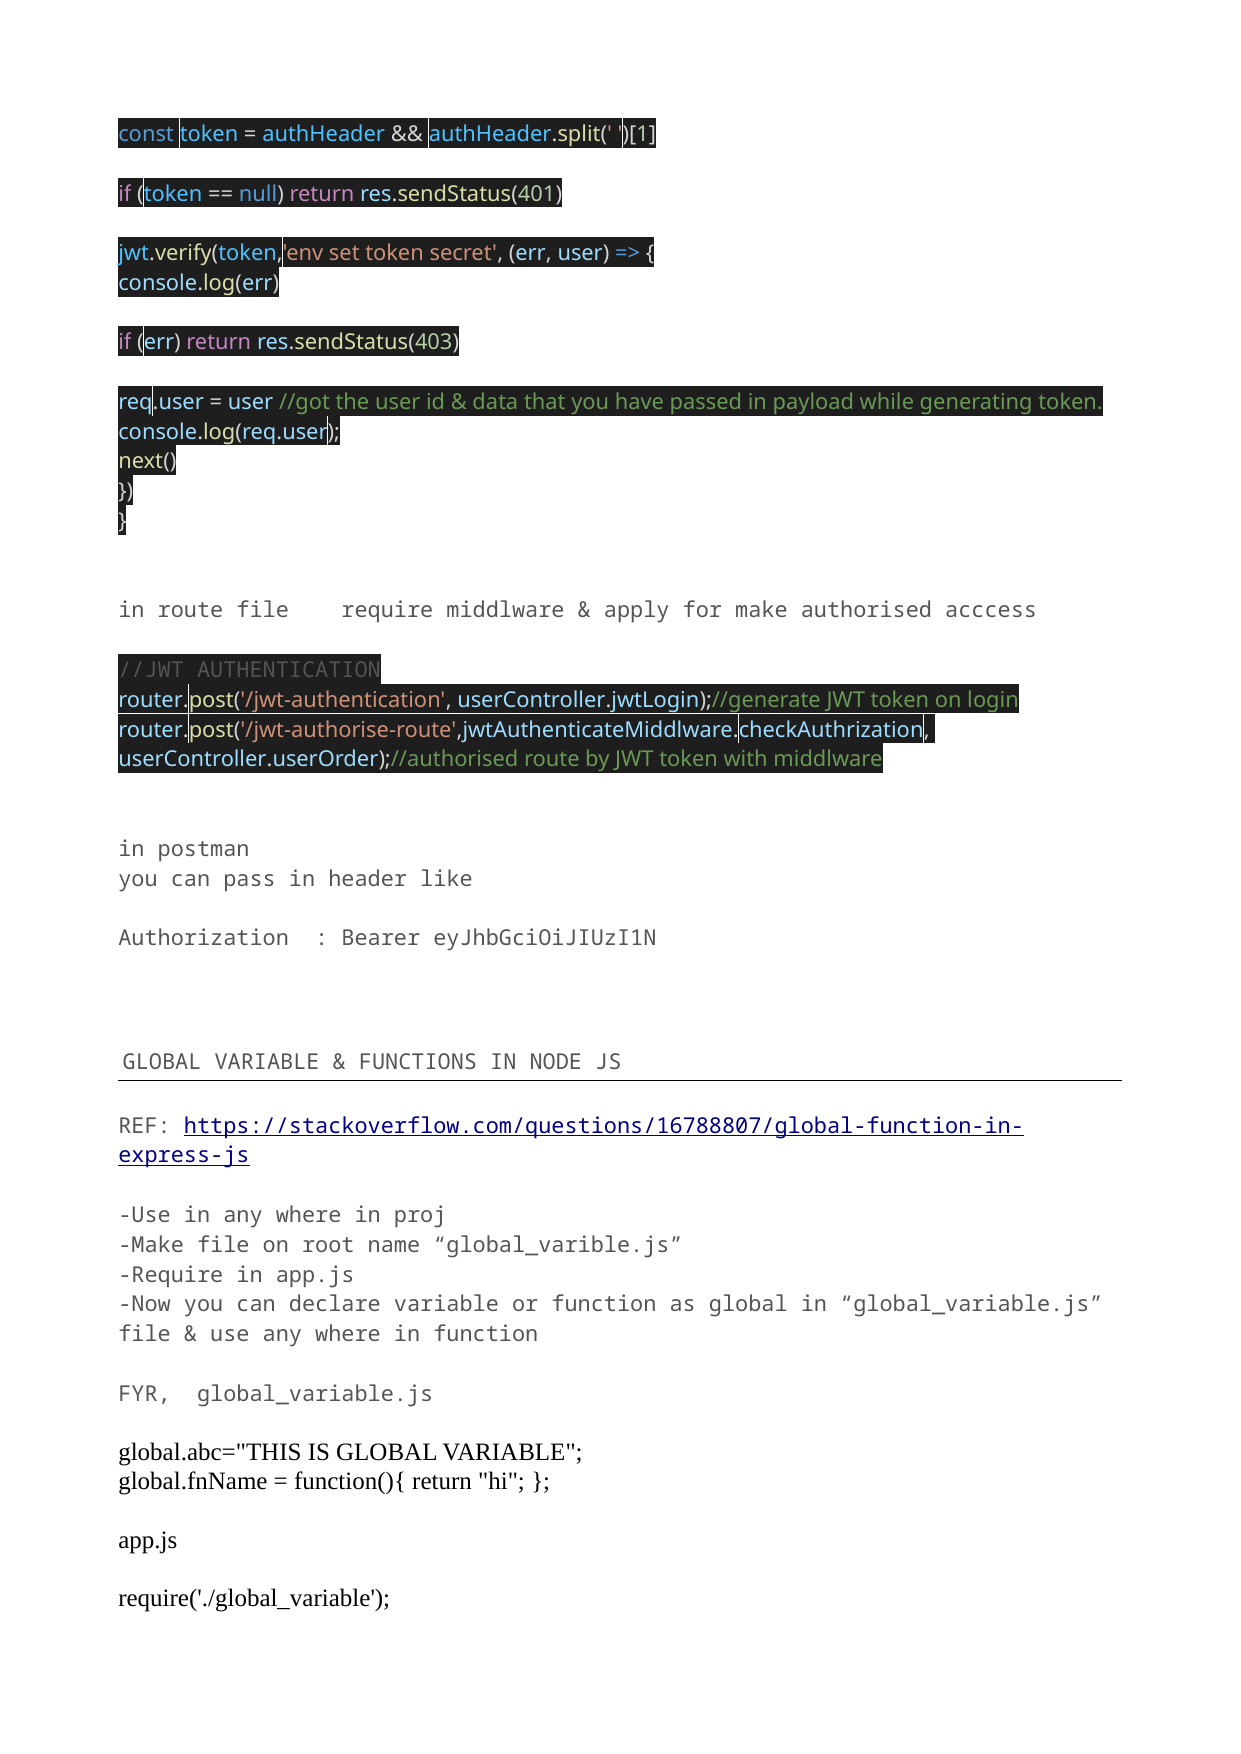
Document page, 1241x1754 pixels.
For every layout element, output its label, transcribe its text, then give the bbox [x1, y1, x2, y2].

text -Use in any where in proj [118, 1199, 1122, 1229]
text }) [118, 475, 1122, 505]
text global.abc="THIS IS GLOBAL VARIABLE"; [118, 1437, 1122, 1466]
text console.log(err) [118, 267, 1122, 297]
text in route file require middlware & apply for make authorised acccess [118, 594, 1122, 624]
text REF: https://stackoverflow.com/questions/16788807/global-function-in-express-js [118, 1110, 1122, 1169]
text } [118, 505, 1122, 535]
text you can pass in header like [118, 862, 1122, 892]
text Authorization : Bearer eyJhbGciOiJIUzI1N [118, 922, 1122, 952]
text -Make file on root name “global_varible.js” [118, 1229, 1122, 1259]
text jwt.verify(token,'env set token secret', (err, user) => { [118, 237, 1122, 267]
text require('./global_variable'); [118, 1583, 1122, 1612]
text router.post('/jwt-authorise-route',jwtAuthenticateMiddlware.checkAuthrization, userController.userOrder);//authorised route by JWT token with middlware [118, 713, 1122, 773]
text //JWT AUTHENTICATION [118, 654, 1122, 684]
text console.log(req.user); [118, 416, 1122, 445]
text router.post('/jwt-authentication', userController.jwtLogin);//generate JWT token on login [118, 684, 1122, 713]
text if (token == null) return res.sendStatus(401) [118, 178, 1122, 207]
text next() [118, 445, 1122, 475]
text global.fnName = function(){ return "hi"; }; [118, 1466, 1122, 1495]
text if (err) return res.sendStatus(403) [118, 326, 1122, 356]
text in postman [118, 833, 1122, 862]
text FYR, global_variable.js [118, 1378, 1122, 1408]
text -Now you can declare variable or function as global in “global_variable.js” file & use any where in function [118, 1288, 1122, 1348]
text req.user = user //got the user id & data that you have passed in payload while generating token. [118, 386, 1122, 416]
text -Require in app.js [118, 1259, 1122, 1288]
text GLOBAL VARIABLE & FUNCTIONS IN NODE JS [118, 1041, 1122, 1080]
text const token = authHeader && authHeader.split(' ')[1] [118, 118, 1122, 148]
text app.js [118, 1525, 1122, 1553]
